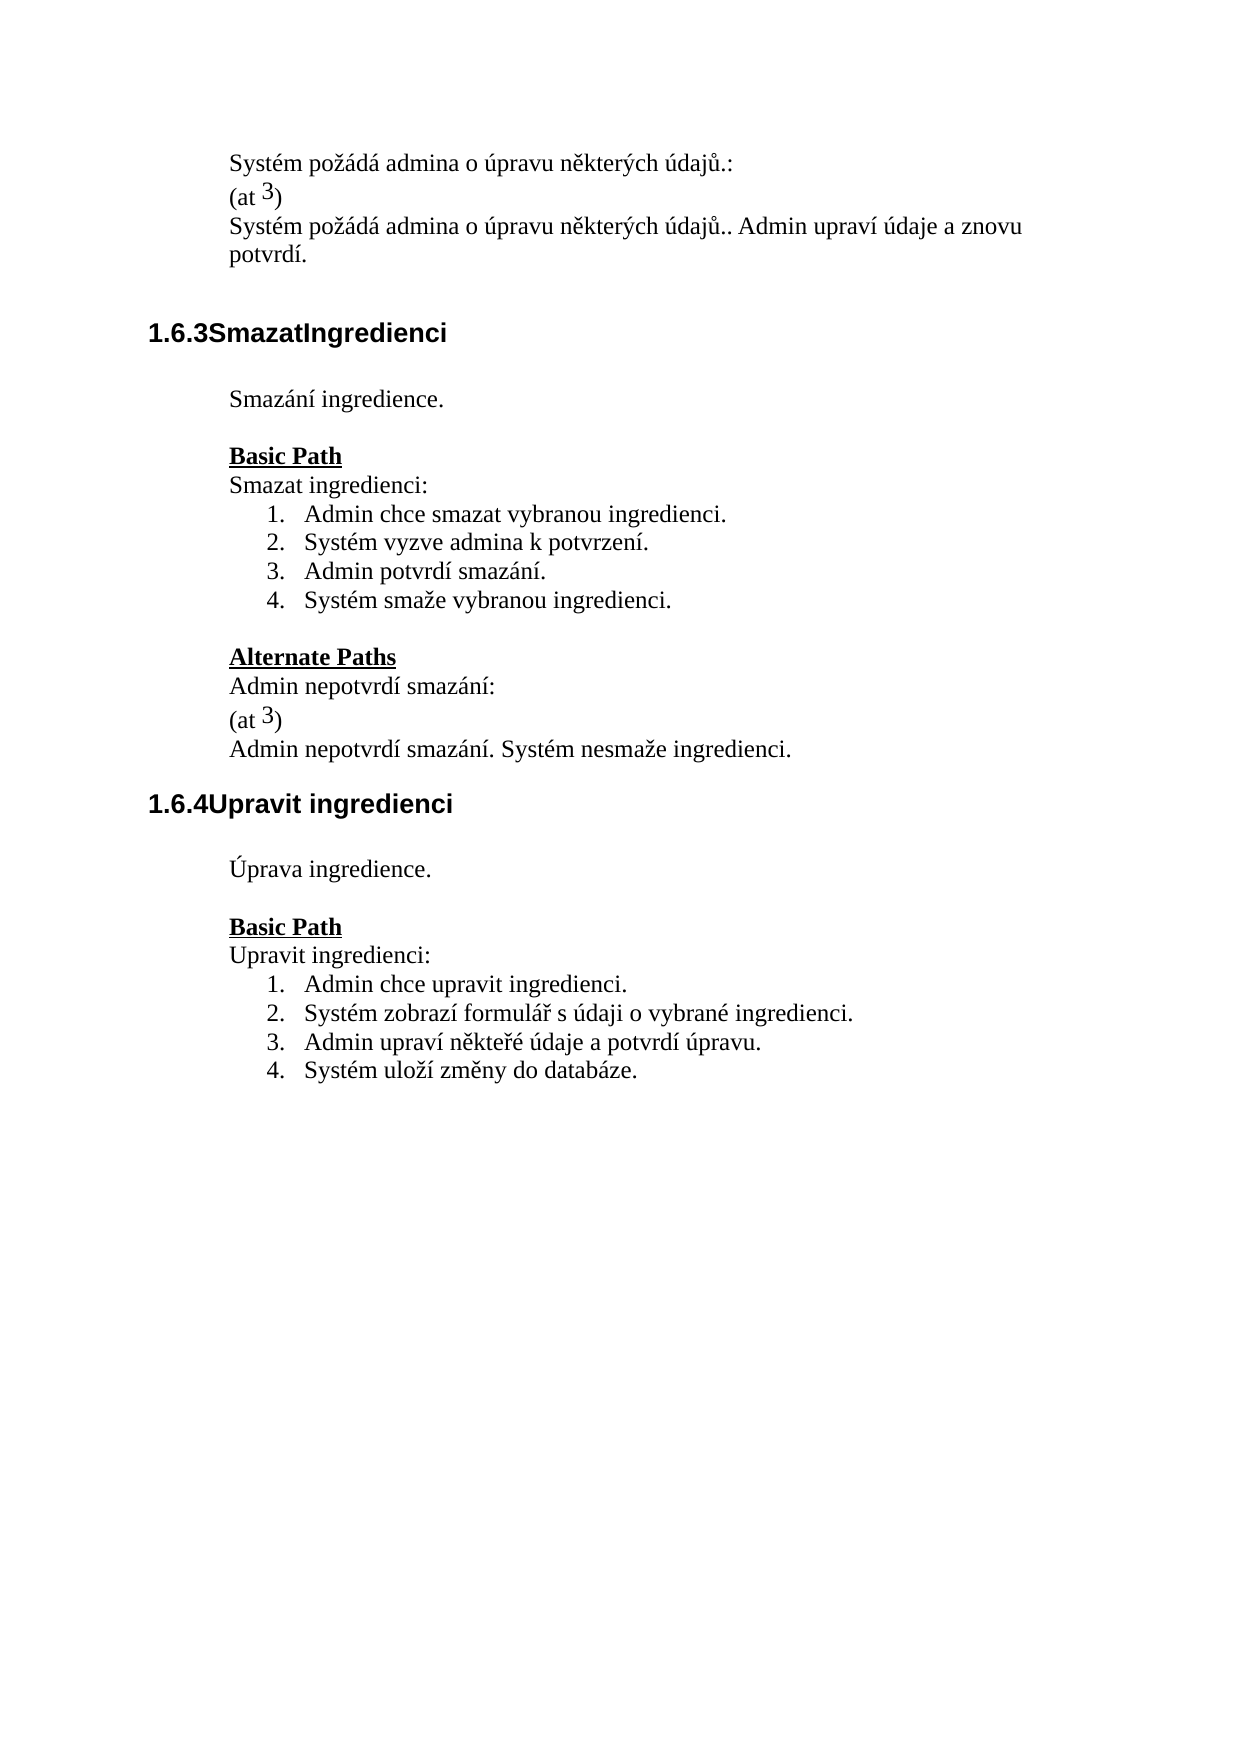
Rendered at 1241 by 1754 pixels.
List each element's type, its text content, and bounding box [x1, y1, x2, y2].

table_header Úprava ingredience. Basic Path Upravit ingredienci: Admin chce upravit ingredienci. Systém zobrazí formulář s údaji o vybrané ingredienci. Admin upraví někteřé údaje a potvrdí úpravu. Systém uloží změny do databáze. [223, 854, 1048, 1084]
subtitle Upravit ingredienci [148, 788, 1093, 819]
table_header Smazání ingredience. Basic Path Smazat ingredienci: Admin chce smazat vybranou ingredienci. Systém vyzve admina k potvrzení. Admin potvrdí smazání. Systém smaže vybranou ingredienci. Alternate Paths Admin nepotvrdí smazání: (at 3) Admin nepotvrdí smazání. Systém nesmaže ingredienci. [223, 384, 1048, 763]
table_header Systém požádá admina o úpravu některých údajů.: (at 3) Systém požádá admina o úpravu některých údajů.. Admin upraví údaje a znovu potvrdí. [223, 148, 1048, 268]
subtitle SmazatIngredienci [148, 317, 1093, 349]
